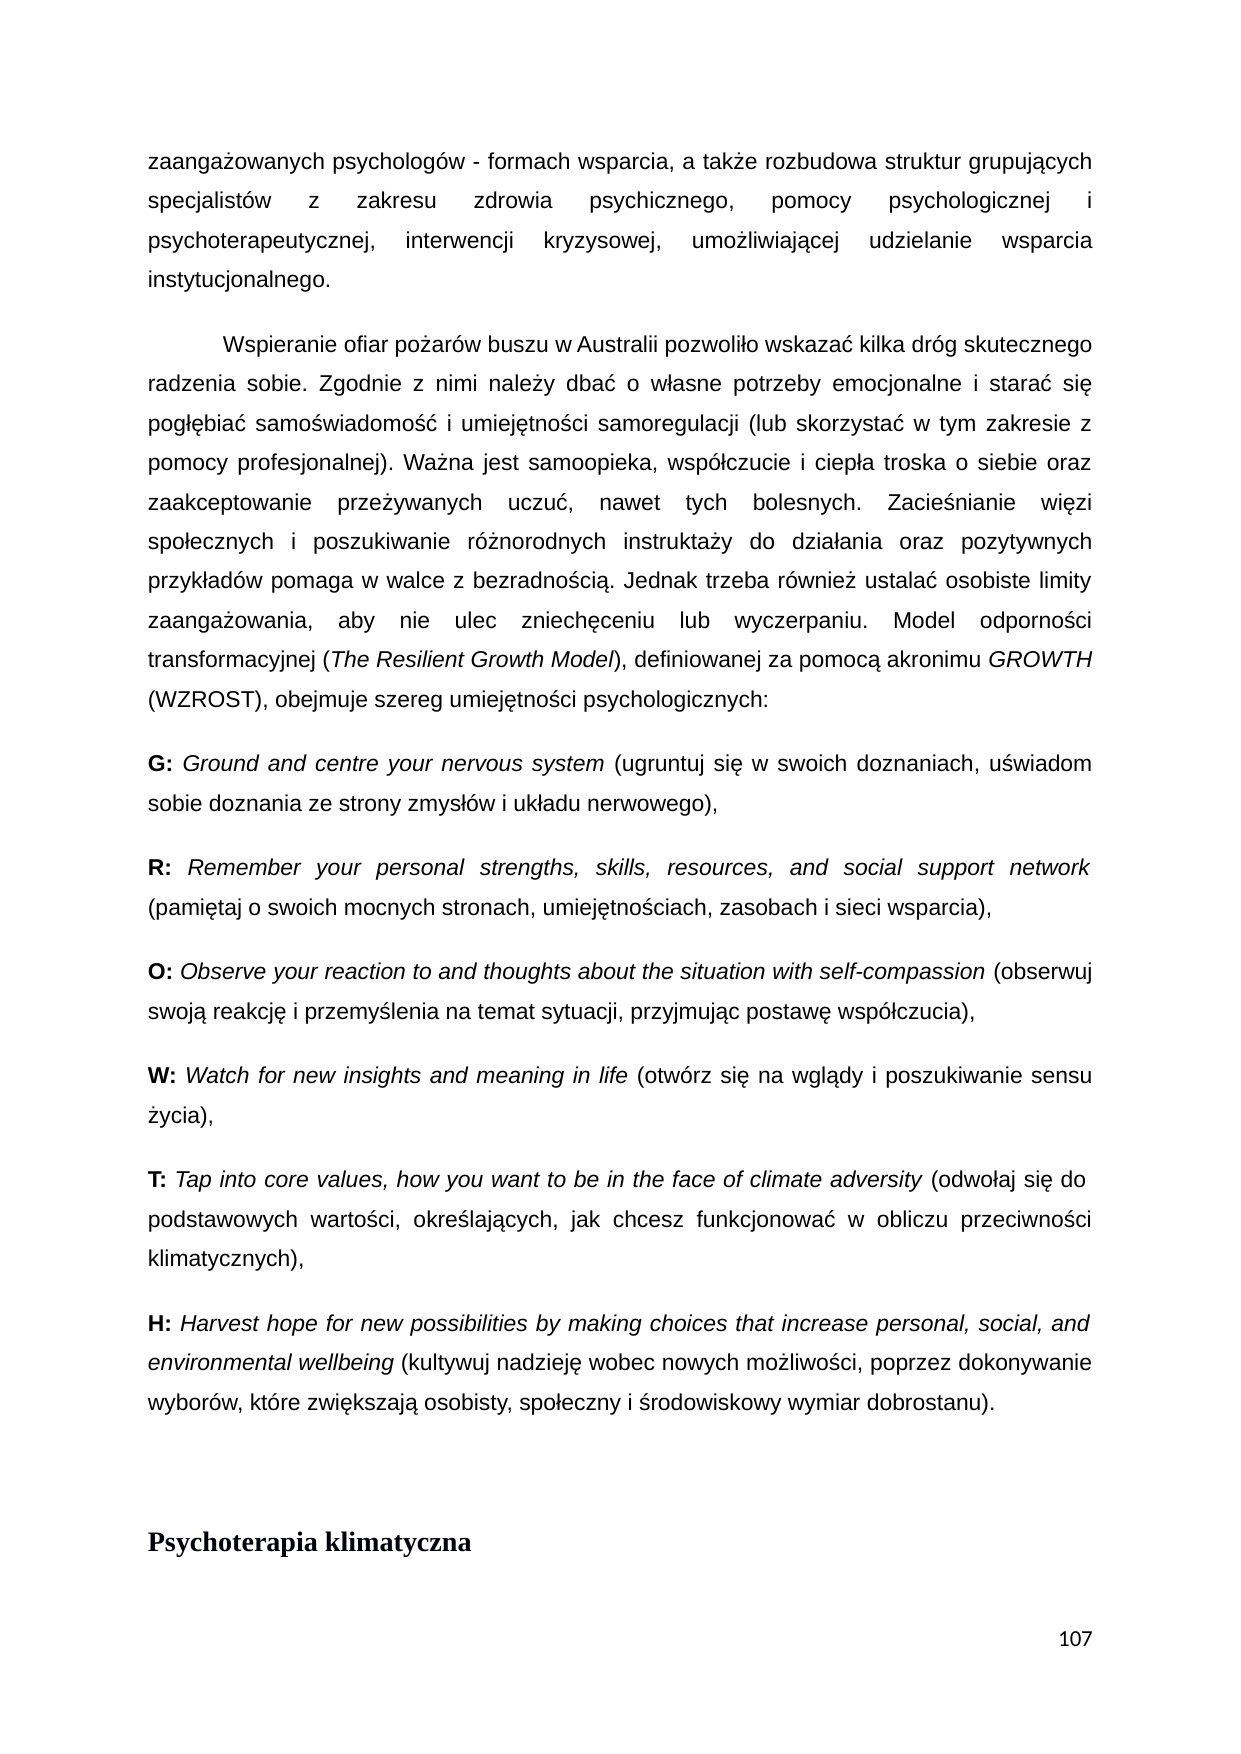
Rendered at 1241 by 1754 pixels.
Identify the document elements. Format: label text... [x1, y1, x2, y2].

text G: Ground and centre your nervous system (ugruntuj się w swoich doznaniach, uświadom sobie doznania ze strony zmysłów i układu nerwowego), [148, 750, 1093, 816]
text O: Observe your reaction to and thoughts about the situation with self-compassion (obserwuj swoją reakcję i przemyślenia na temat sytuacji, przyjmując postawę współczucia), [148, 958, 1093, 1024]
text zaangażowanych psychologów - formach wsparcia, a także rozbudowa struktur grupujących specjalistów z zakresu zdrowia psychicznego, pomocy psychologicznej i psychoterapeutycznej, interwencji kryzysowej, umożliwiającej udzielanie wsparcia instytucjonalnego. [148, 148, 1093, 292]
text W: Watch for new insights and meaning in life (otwórz się na wglądy i poszukiwanie sensu życia), [148, 1062, 1093, 1128]
subtitle Psychoterapia klimatyczna [148, 1525, 1093, 1558]
text H: Harvest hope for new possibilities by making choices that increase personal, social, and environmental wellbeing (kultywuj nadzieję wobec nowych możliwości, poprzez dokonywanie wyborów, które zwiększają osobisty, społeczny i środowiskowy wymiar dobrostanu). [148, 1309, 1093, 1415]
text Wspieranie ofiar pożarów buszu w Australii pozwoliło wskazać kilka dróg skutecznego radzenia sobie. Zgodnie z nimi należy dbać o własne potrzeby emocjonalne i starać się pogłębiać samoświadomość i umiejętności samoregulacji (lub skorzystać w tym zakresie z pomocy profesjonalnej). Ważna jest samoopieka, współczucie i ciepła troska o siebie oraz zaakceptowanie przeżywanych uczuć, nawet tych bolesnych. Zacieśnianie więzi społecznych i poszukiwanie różnorodnych instruktaży do działania oraz pozytywnych przykładów pomaga w walce z bezradnością. Jednak trzeba również ustalać osobiste limity zaangażowania, aby nie ulec zniechęceniu lub wyczerpaniu. Model odporności transformacyjnej (The Resilient Growth Model), definiowanej za pomocą akronimu GROWTH (WZROST), obejmuje szereg umiejętności psychologicznych: [148, 331, 1093, 712]
text R: Remember your personal strengths, skills, resources, and social support network (pamiętaj o swoich mocnych stronach, umiejętnościach, zasobach i sieci wsparcia), [148, 854, 1093, 920]
text T: Tap into core values, how you want to be in the face of climate adversity (odwołaj się do podstawowych wartości, określających, jak chcesz funkcjonować w obliczu przeciwności klimatycznych), [148, 1166, 1093, 1271]
